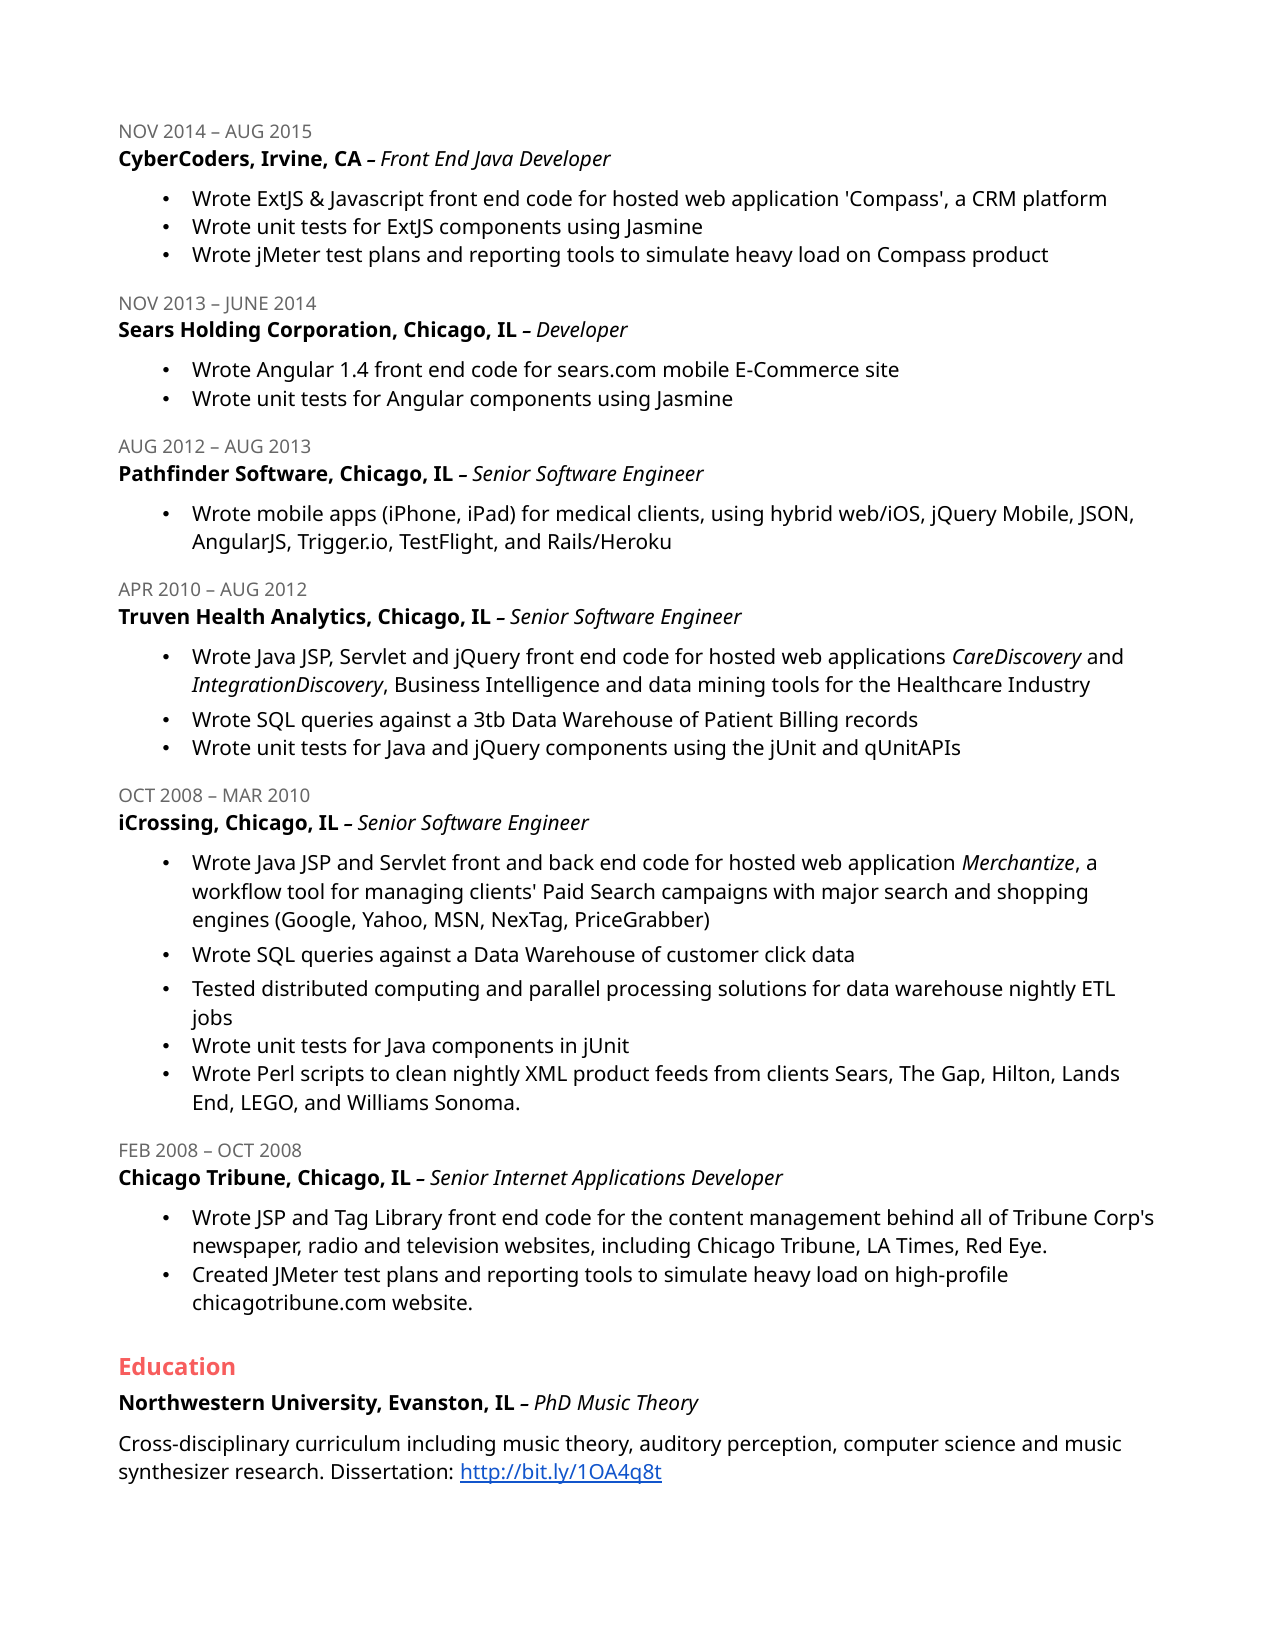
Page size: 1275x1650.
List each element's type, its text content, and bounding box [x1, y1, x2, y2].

list Wrote ExtJS & Javascript front end code for hosted web application 'Compass', a CRM platform [162, 184, 1157, 212]
list Wrote SQL queries against a Data Warehouse of customer click data [162, 940, 1157, 968]
text Cross-disciplinary curriculum including music theory, auditory perception, computer science and music synthesizer research. Dissertation: http://bit.ly/1OA4q8t [118, 1429, 1157, 1486]
list Wrote jMeter test plans and reporting tools to simulate heavy load on Compass product [162, 241, 1157, 269]
list Wrote JSP and Tag Library front end code for the content management behind all of Tribune Corp's newspaper, radio and television websites, including Chicago Tribune, LA Times, Red Eye. [162, 1203, 1157, 1260]
list Wrote unit tests for Angular components using Jasmine [162, 384, 1157, 412]
list Wrote Perl scripts to clean nightly XML product feeds from clients Sears, The Gap, Hilton, Lands End, LEGO, and Williams Sonoma. [162, 1059, 1157, 1116]
subtitle iCrossing, Chicago, IL – Senior Software Engineer [118, 808, 1157, 837]
list Wrote unit tests for Java and jQuery components using the jUnit and qUnitAPIs [162, 733, 1157, 762]
list Wrote Angular 1.4 front end code for sears.com mobile E-Commerce site [162, 356, 1157, 384]
list Wrote SQL queries against a 3tb Data Warehouse of Patient Billing records [162, 705, 1157, 733]
list Wrote Java JSP, Servlet and jQuery front end code for hosted web applications CareDiscovery and IntegrationDiscovery, Business Intelligence and data mining tools for the Healthcare Industry [162, 642, 1157, 699]
subtitle NOV 2013 – JUNE 2014 [118, 290, 1157, 315]
subtitle Education [118, 1350, 1157, 1382]
list Wrote unit tests for Java components in jUnit [162, 1031, 1157, 1059]
list Wrote unit tests for ExtJS components using Jasmine [162, 212, 1157, 241]
subtitle NOV 2014 – AUG 2015 [118, 118, 1157, 144]
list Created JMeter test plans and reporting tools to simulate heavy load on high-profile chicagotribune.com website. [162, 1260, 1157, 1317]
subtitle AUG 2012 – AUG 2013 [118, 433, 1157, 459]
subtitle Chicago Tribune, Chicago, IL – Senior Internet Applications Developer [118, 1163, 1157, 1191]
list Wrote mobile apps (iPhone, iPad) for medical clients, using hybrid web/iOS, jQuery Mobile, JSON, AngularJS, Trigger.io, TestFlight, and Rails/Heroku [162, 499, 1157, 556]
subtitle APR 2010 – AUG 2012 [118, 577, 1157, 602]
list Wrote Java JSP and Servlet front and back end code for hosted web application Merchantize, a workflow tool for managing clients' Paid Search campaigns with major search and shopping engines (Google, Yahoo, MSN, NexTag, PriceGrabber) [162, 848, 1157, 934]
subtitle OCT 2008 – MAR 2010 [118, 783, 1157, 808]
subtitle Truven Health Analytics, Chicago, IL – Senior Software Engineer [118, 602, 1157, 631]
subtitle FEB 2008 – OCT 2008 [118, 1137, 1157, 1163]
subtitle Northwestern University, Evanston, IL – PhD Music Theory [118, 1388, 1157, 1417]
subtitle Pathfinder Software, Chicago, IL – Senior Software Engineer [118, 459, 1157, 487]
list Tested distributed computing and parallel processing solutions for data warehouse nightly ETL jobs [162, 974, 1157, 1031]
subtitle CyberCoders, Irvine, CA – Front End Java Developer [118, 144, 1157, 172]
subtitle Sears Holding Corporation, Chicago, IL – Developer [118, 315, 1157, 344]
